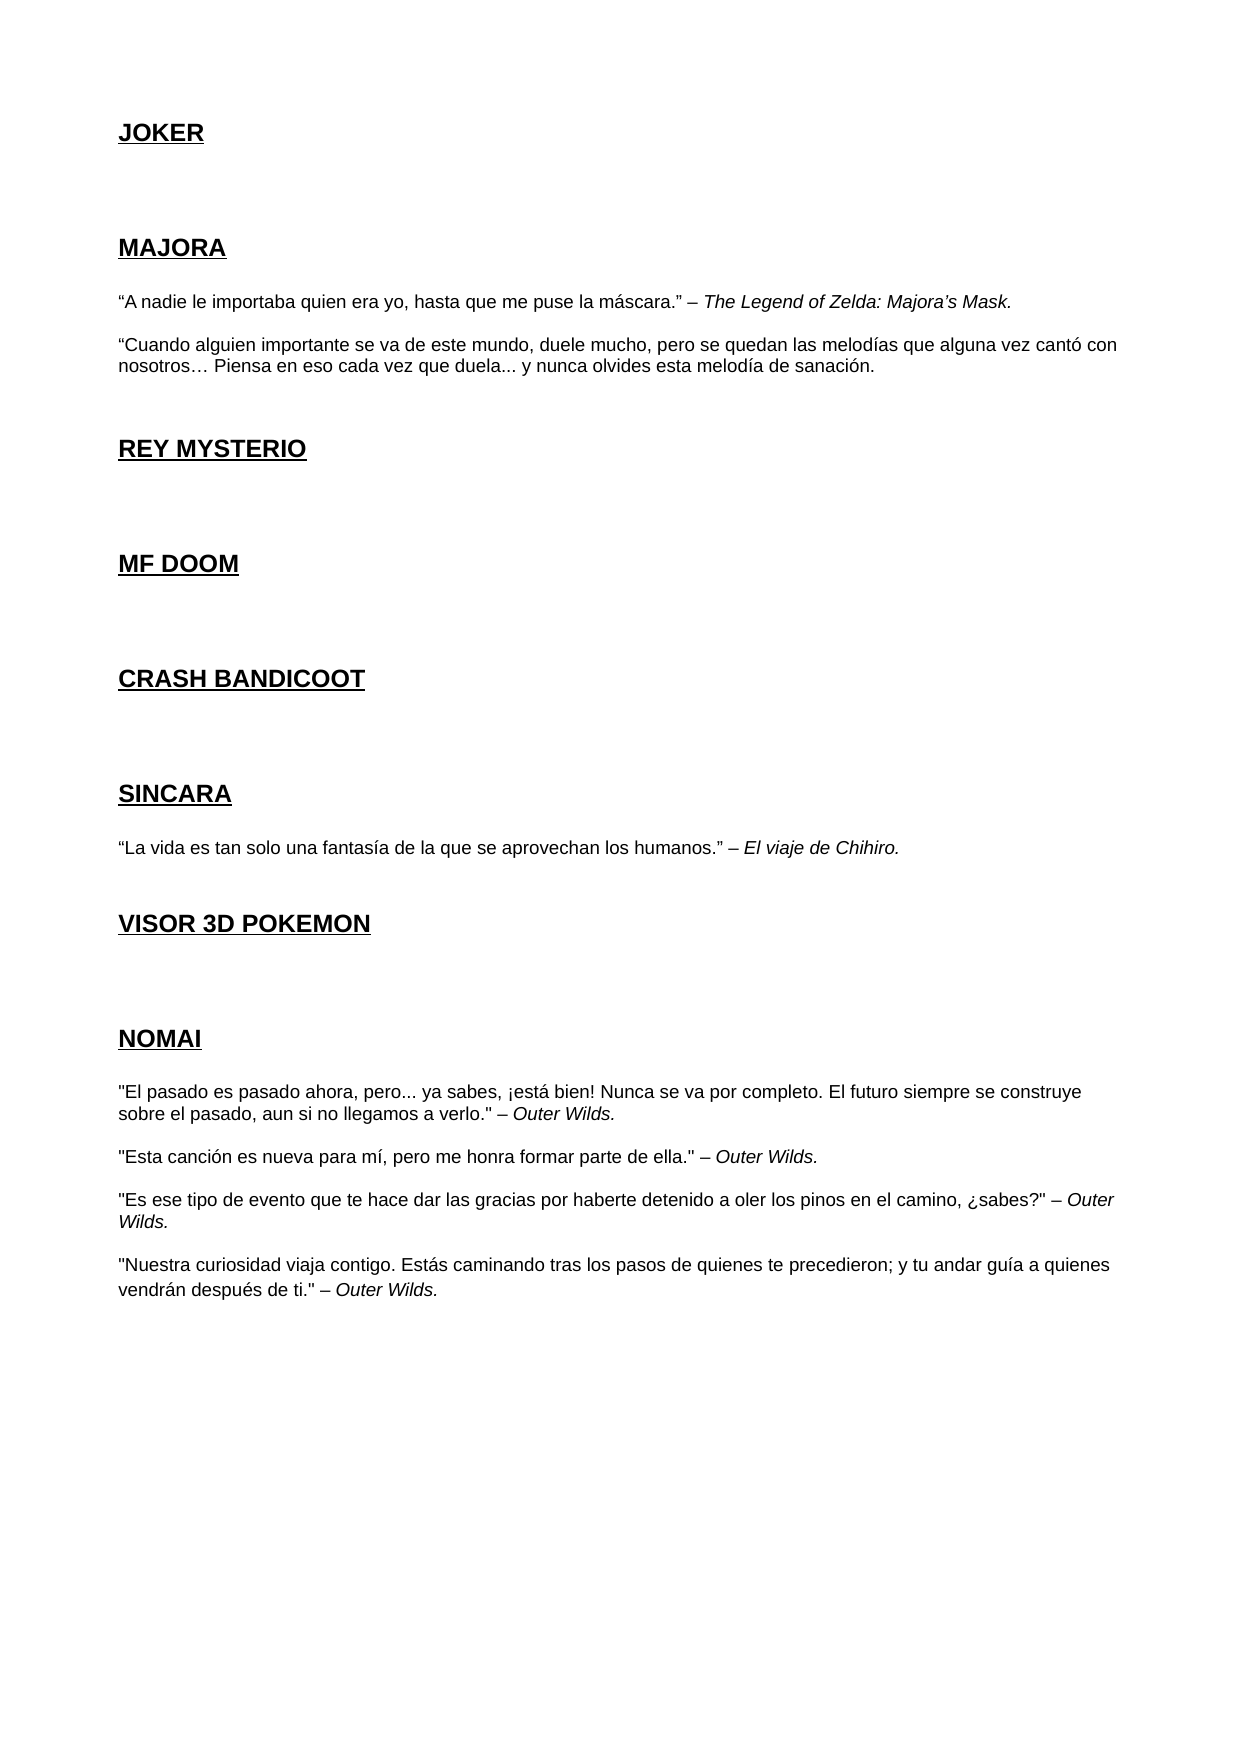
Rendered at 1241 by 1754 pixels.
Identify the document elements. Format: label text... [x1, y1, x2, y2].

text MF DOOM [118, 549, 1122, 578]
text "Nuestra curiosidad viaja contigo. Estás caminando tras los pasos de quienes te precedieron; y tu andar guía a quienes vendrán después de ti." – Outer Wilds. [118, 1254, 1122, 1300]
text VISOR 3D POKEMON [118, 909, 1122, 937]
text REY MYSTERIO [118, 434, 1122, 463]
text “A nadie le importaba quien era yo, hasta que me puse la máscara.” – The Legend of Zelda: Majora’s Mask. [118, 291, 1122, 312]
text MAJORA [118, 233, 1122, 262]
text "Es ese tipo de evento que te hace dar las gracias por haberte detenido a oler los pinos en el camino, ¿sabes?" – Outer Wilds. [118, 1189, 1122, 1232]
text "Esta canción es nueva para mí, pero me honra formar parte de ella." – Outer Wilds. [118, 1146, 1122, 1167]
text "El pasado es pasado ahora, pero... ya sabes, ¡está bien! Nunca se va por completo. El futuro siempre se construye sobre el pasado, aun si no llegamos a verlo." – Outer Wilds. [118, 1081, 1122, 1124]
text “Cuando alguien importante se va de este mundo, duele mucho, pero se quedan las melodías que alguna vez cantó con nosotros… Piensa en eso cada vez que duela... y nunca olvides esta melodía de sanación. [118, 334, 1122, 377]
text CRASH BANDICOOT [118, 664, 1122, 693]
text JOKER [118, 118, 1122, 147]
text “La vida es tan solo una fantasía de la que se aprovechan los humanos.” – El viaje de Chihiro. [118, 837, 1122, 858]
text NOMAI [118, 1024, 1122, 1052]
text SINCARA [118, 779, 1122, 808]
